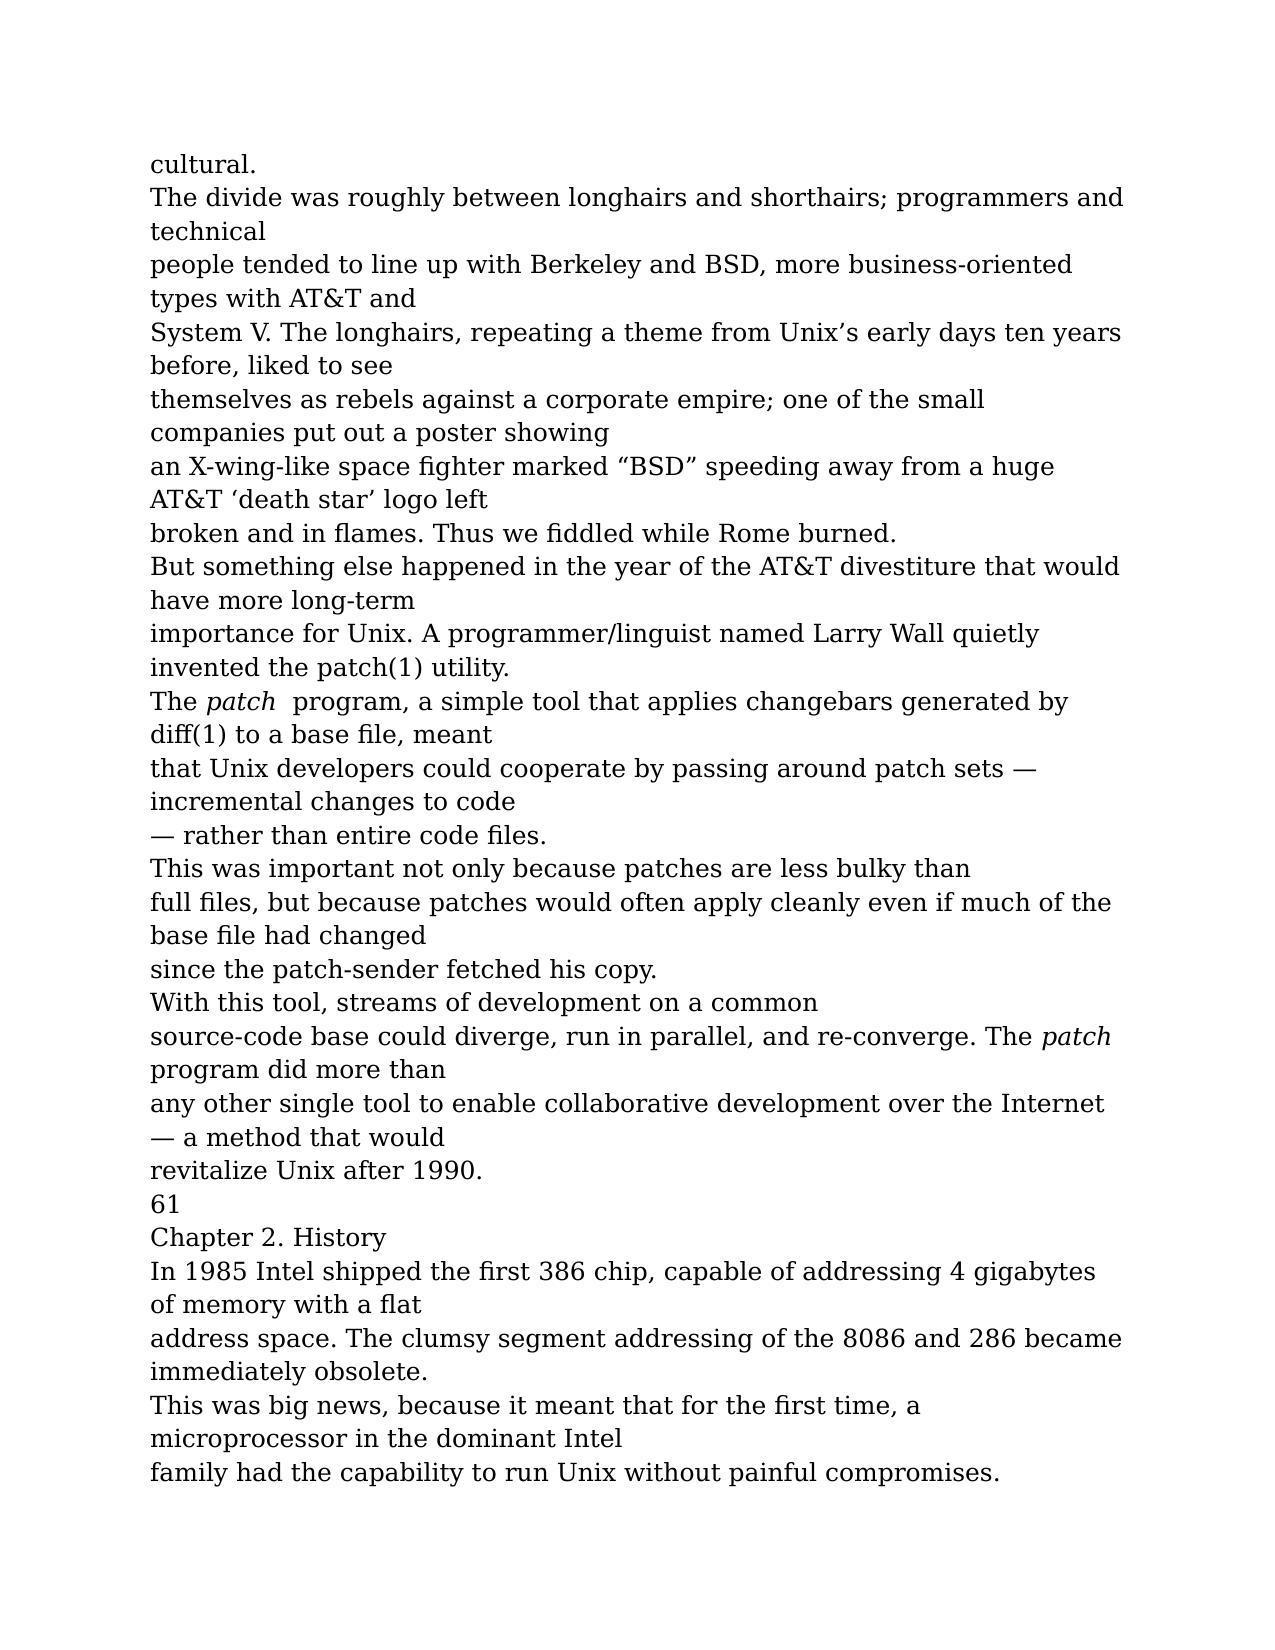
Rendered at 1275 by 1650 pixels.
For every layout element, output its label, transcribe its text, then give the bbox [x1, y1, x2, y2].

text This was big news, because it meant that for the first time, a microprocessor in the dominant Intel [150, 1391, 1125, 1454]
text that Unix developers could cooperate by passing around patch sets — incremental changes to code [150, 754, 1125, 816]
text cultural. [150, 150, 1125, 179]
text 61 [150, 1190, 1125, 1219]
text family had the capability to run Unix without painful compromises. [150, 1458, 1125, 1487]
text importance for Unix. A programmer/linguist named Larry Wall quietly invented the patch(1) utility. [150, 619, 1125, 682]
text revitalize Unix after 1990. [150, 1156, 1125, 1185]
text themselves as rebels against a corporate empire; one of the small companies put out a poster showing [150, 385, 1125, 447]
text full files, but because patches would often apply cleanly even if much of the base file had changed [150, 888, 1125, 951]
text any other single tool to enable collaborative development over the Internet — a method that would [150, 1089, 1125, 1152]
text The patch program, a simple tool that applies changebars generated by diff(1) to a base file, meant [150, 687, 1125, 749]
text Chapter 2. History [150, 1223, 1125, 1252]
text But something else happened in the year of the AT&T divestiture that would have more long-term [150, 552, 1125, 615]
text The divide was roughly between longhairs and shorthairs; programmers and technical [150, 183, 1125, 246]
text people tended to line up with Berkeley and BSD, more business-oriented types with AT&T and [150, 251, 1125, 313]
text address space. The clumsy segment addressing of the 8086 and 286 became immediately obsolete. [150, 1324, 1125, 1387]
text — rather than entire code files. [150, 821, 1125, 850]
text an X-wing-like space fighter marked “BSD” speeding away from a huge AT&T ‘death star’ logo left [150, 452, 1125, 514]
text In 1985 Intel shipped the first 386 chip, capable of addressing 4 gigabytes of memory with a flat [150, 1257, 1125, 1319]
text This was important not only because patches are less bulky than [150, 854, 1125, 883]
text broken and in flames. Thus we fiddled while Rome burned. [150, 519, 1125, 548]
text since the patch-sender fetched his copy. [150, 955, 1125, 984]
text source-code base could diverge, run in parallel, and re-converge. The patch program did more than [150, 1022, 1125, 1085]
text With this tool, streams of development on a common [150, 988, 1125, 1018]
text System V. The longhairs, repeating a theme from Unix’s early days ten years before, liked to see [150, 318, 1125, 380]
